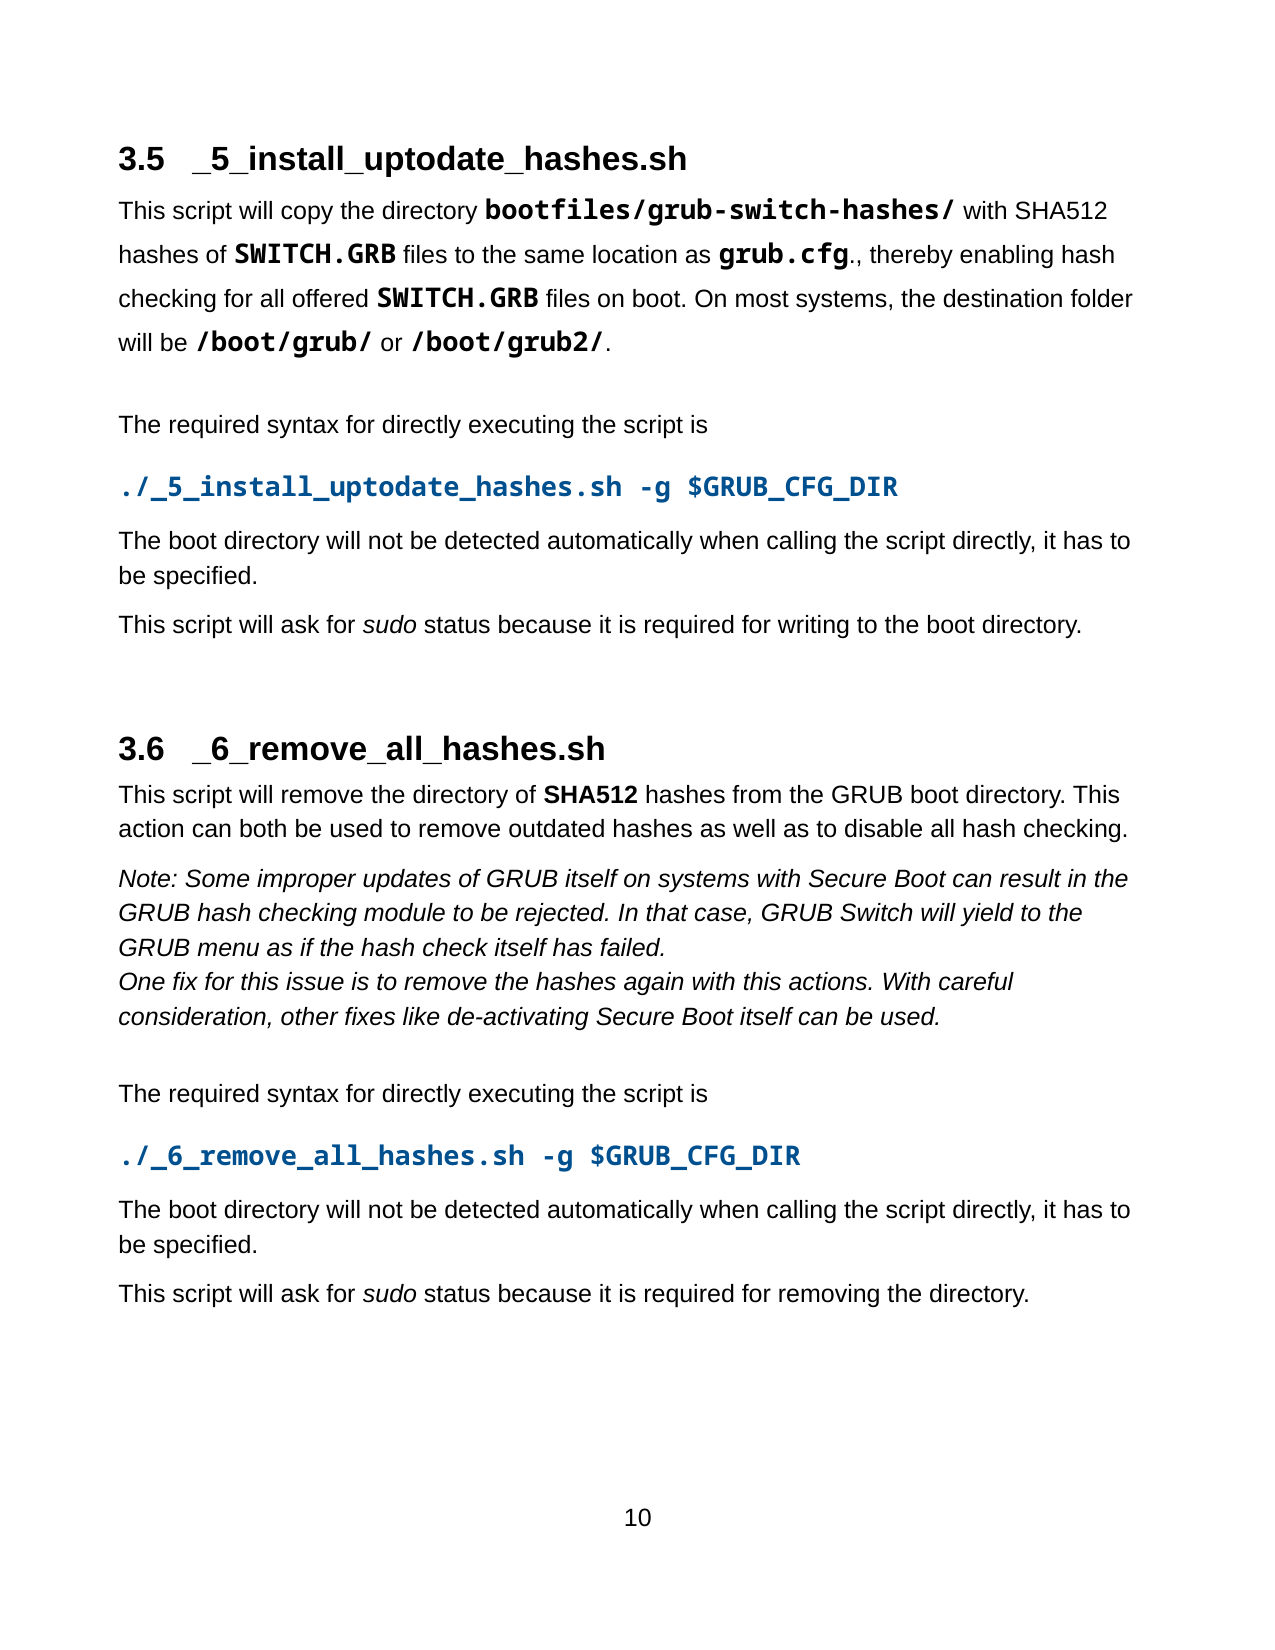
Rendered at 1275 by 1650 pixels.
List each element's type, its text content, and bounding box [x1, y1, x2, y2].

text The boot directory will not be detected automatically when calling the script directly, it has to be specified. [118, 1196, 1157, 1259]
text This script will copy the directory bootfiles/grub-switch-hashes/ with SHA512 hashes of SWITCH.GRB files to the same location as grub.cfg., thereby enabling hash checking for all offered SWITCH.GRB files on boot. On most systems, the destination folder will be /boot/grub/ or /boot/grub2/. [118, 190, 1157, 359]
text This script will remove the directory of SHA512 hashes from the GRUB boot directory. This action can both be used to remove outdated hashes as well as to disable all hash checking. [118, 780, 1157, 843]
text The required syntax for directly executing the script is [118, 410, 1157, 439]
text ./_6_remove_all_hashes.sh -g $GRUB_CFG_DIR [118, 1137, 1157, 1174]
text This script will ask for sudo status because it is required for removing the directory. [118, 1279, 1157, 1308]
text This script will ask for sudo status because it is required for writing to the boot directory. [118, 610, 1157, 639]
text Note: Some improper updates of GRUB itself on systems with Secure Boot can result in the GRUB hash checking module to be rejected. In that case, GRUB Switch will yield to the GRUB menu as if the hash check itself has failed. One fix for this issue is to remove the hashes again with this actions. With careful consideration, other fixes like de-activating Secure Boot itself can be used. [118, 863, 1157, 1030]
text The boot directory will not be detected automatically when calling the script directly, it has to be specified. [118, 526, 1157, 589]
subtitle _6_remove_all_hashes.sh [118, 729, 1157, 767]
subtitle _5_install_uptodate_hashes.sh [118, 139, 1157, 178]
text ./_5_install_uptodate_hashes.sh -g $GRUB_CFG_DIR [118, 468, 1157, 504]
text The required syntax for directly executing the script is [118, 1079, 1157, 1108]
